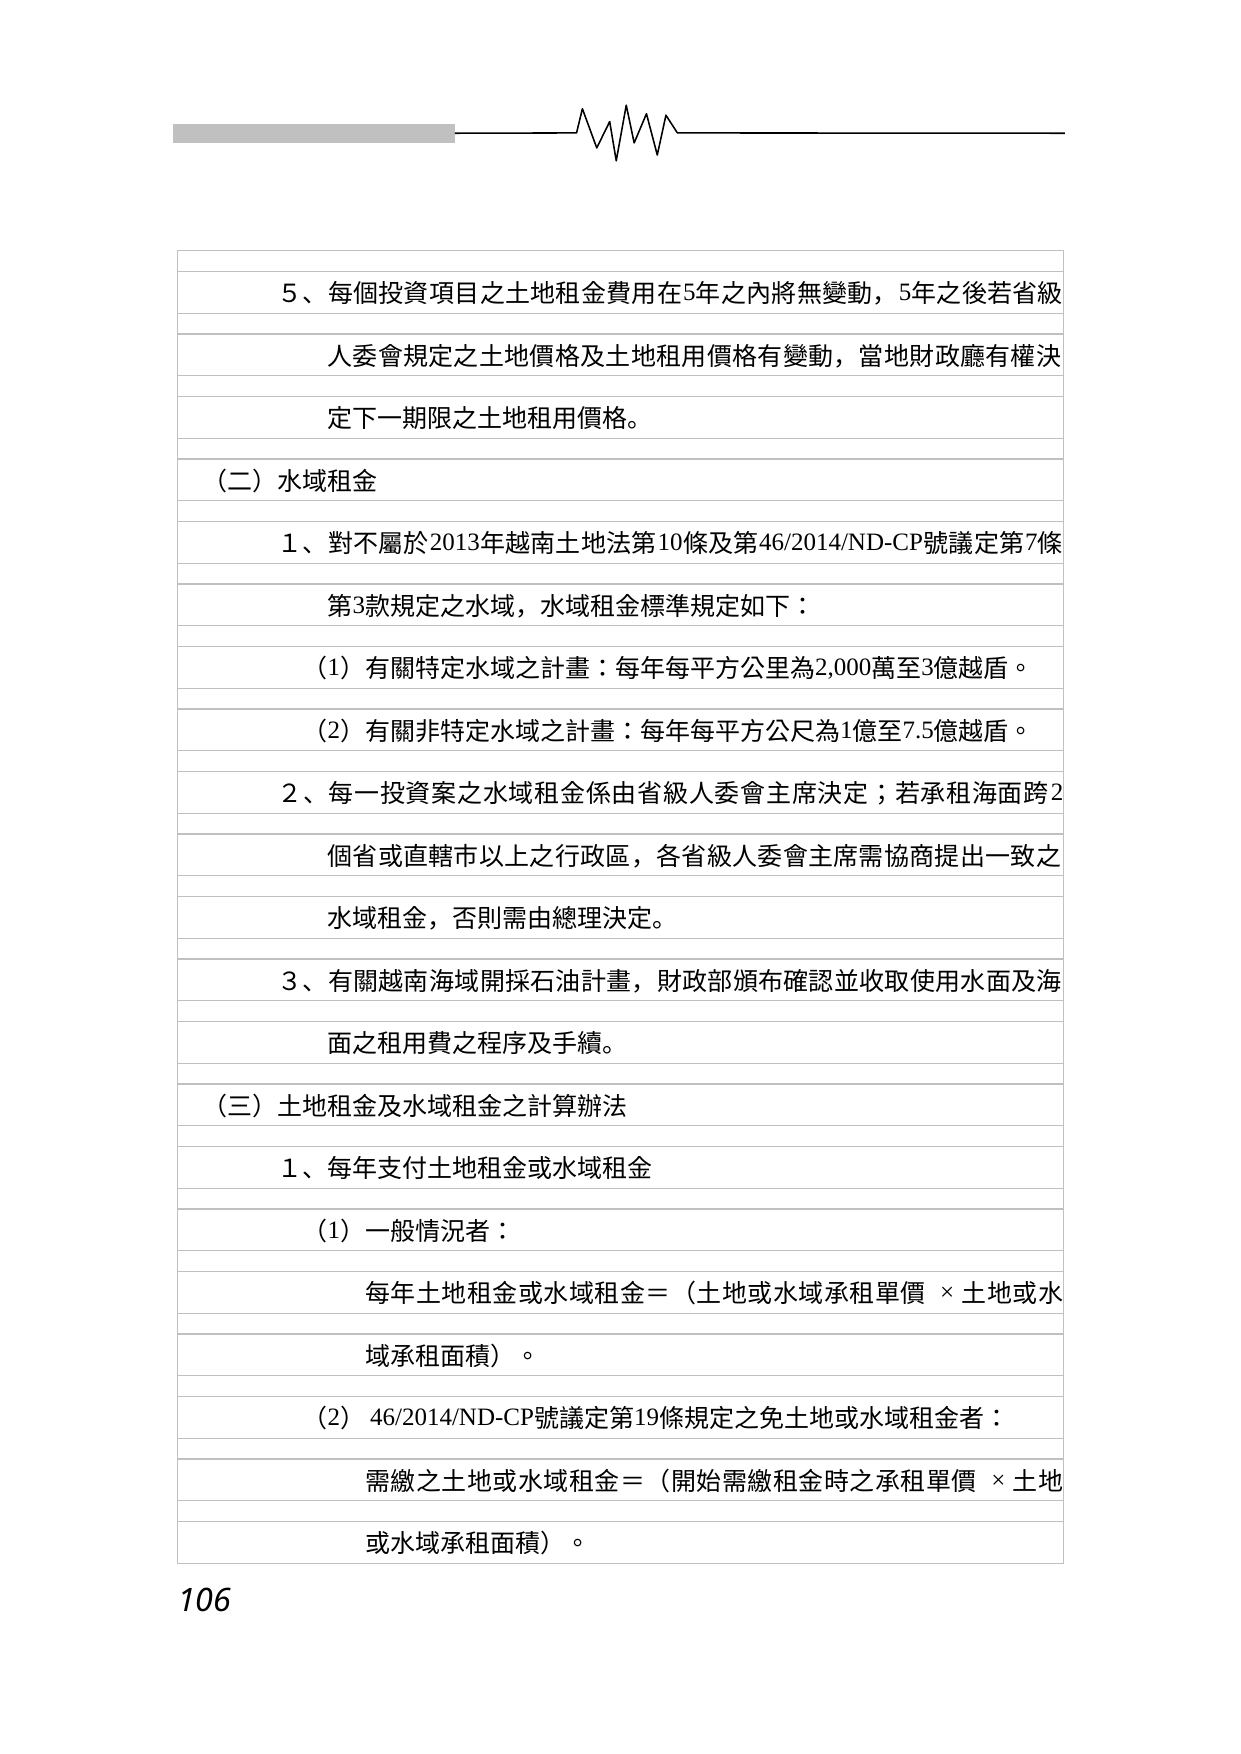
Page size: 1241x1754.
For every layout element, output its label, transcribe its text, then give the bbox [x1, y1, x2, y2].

text [277, 876, 1063, 896]
text [302, 689, 1063, 708]
text [302, 1314, 1063, 1333]
text [277, 751, 1063, 771]
text 面之租用費之程序及手續。 [277, 1022, 1063, 1063]
text [302, 1189, 1063, 1208]
text （2） 46/2014/ND-CP號議定第19條規定之免土地或水域租金者： [302, 1397, 1063, 1438]
text 或水域承租面積）。 [302, 1522, 1063, 1563]
text （1）一般情況者： [302, 1210, 1063, 1250]
text （二）水域租金 [202, 460, 1063, 500]
text ２、每一投資案之水域租金係由省級人委會主席決定；若承租海面跨2 [277, 772, 1063, 813]
text [202, 439, 1063, 458]
text 人委會規定之土地價格及土地租用價格有變動，當地財政廳有權決 [277, 335, 1063, 375]
text 水域租金，否則需由總理決定。 [277, 897, 1063, 938]
text [277, 376, 1063, 396]
text [302, 1251, 1063, 1271]
text 需繳之土地或水域租金＝（開始需繳租金時之承租單價 × 土地 [302, 1460, 1063, 1500]
text 域承租面積）。 [302, 1335, 1063, 1375]
text [277, 564, 1063, 583]
text [302, 1439, 1063, 1458]
text [302, 626, 1063, 646]
text （2）有關非特定水域之計畫：每年每平方公尺為1億至7.5億越盾。 [302, 710, 1063, 750]
text [277, 501, 1063, 521]
text 個省或直轄市以上之行政區，各省級人委會主席需協商提出一致之 [277, 835, 1063, 875]
text [302, 1376, 1063, 1396]
text [277, 251, 1063, 271]
text [277, 814, 1063, 833]
text [277, 314, 1063, 333]
text [277, 939, 1063, 958]
text 每年土地租金或水域租金＝（土地或水域承租單價 × 土地或水 [302, 1272, 1063, 1313]
text １、對不屬於2013年越南土地法第10條及第46/2014/ND-CP號議定第7條 [277, 522, 1063, 563]
text [277, 1001, 1063, 1021]
text 定下一期限之土地租用價格。 [277, 397, 1063, 438]
text （1）有關特定水域之計畫：每年每平方公里為2,000萬至3億越盾。 [302, 647, 1063, 688]
text 第3款規定之水域，水域租金標準規定如下： [277, 585, 1063, 625]
text [202, 1064, 1063, 1083]
text ５、每個投資項目之土地租金費用在5年之內將無變動，5年之後若省級 [277, 272, 1063, 313]
text ３、有關越南海域開採石油計畫，財政部頒布確認並收取使用水面及海 [277, 960, 1063, 1000]
text [277, 1126, 1063, 1146]
text １、每年支付土地租金或水域租金 [277, 1147, 1063, 1188]
text （三）土地租金及水域租金之計算辦法 [202, 1085, 1063, 1125]
text [302, 1501, 1063, 1521]
